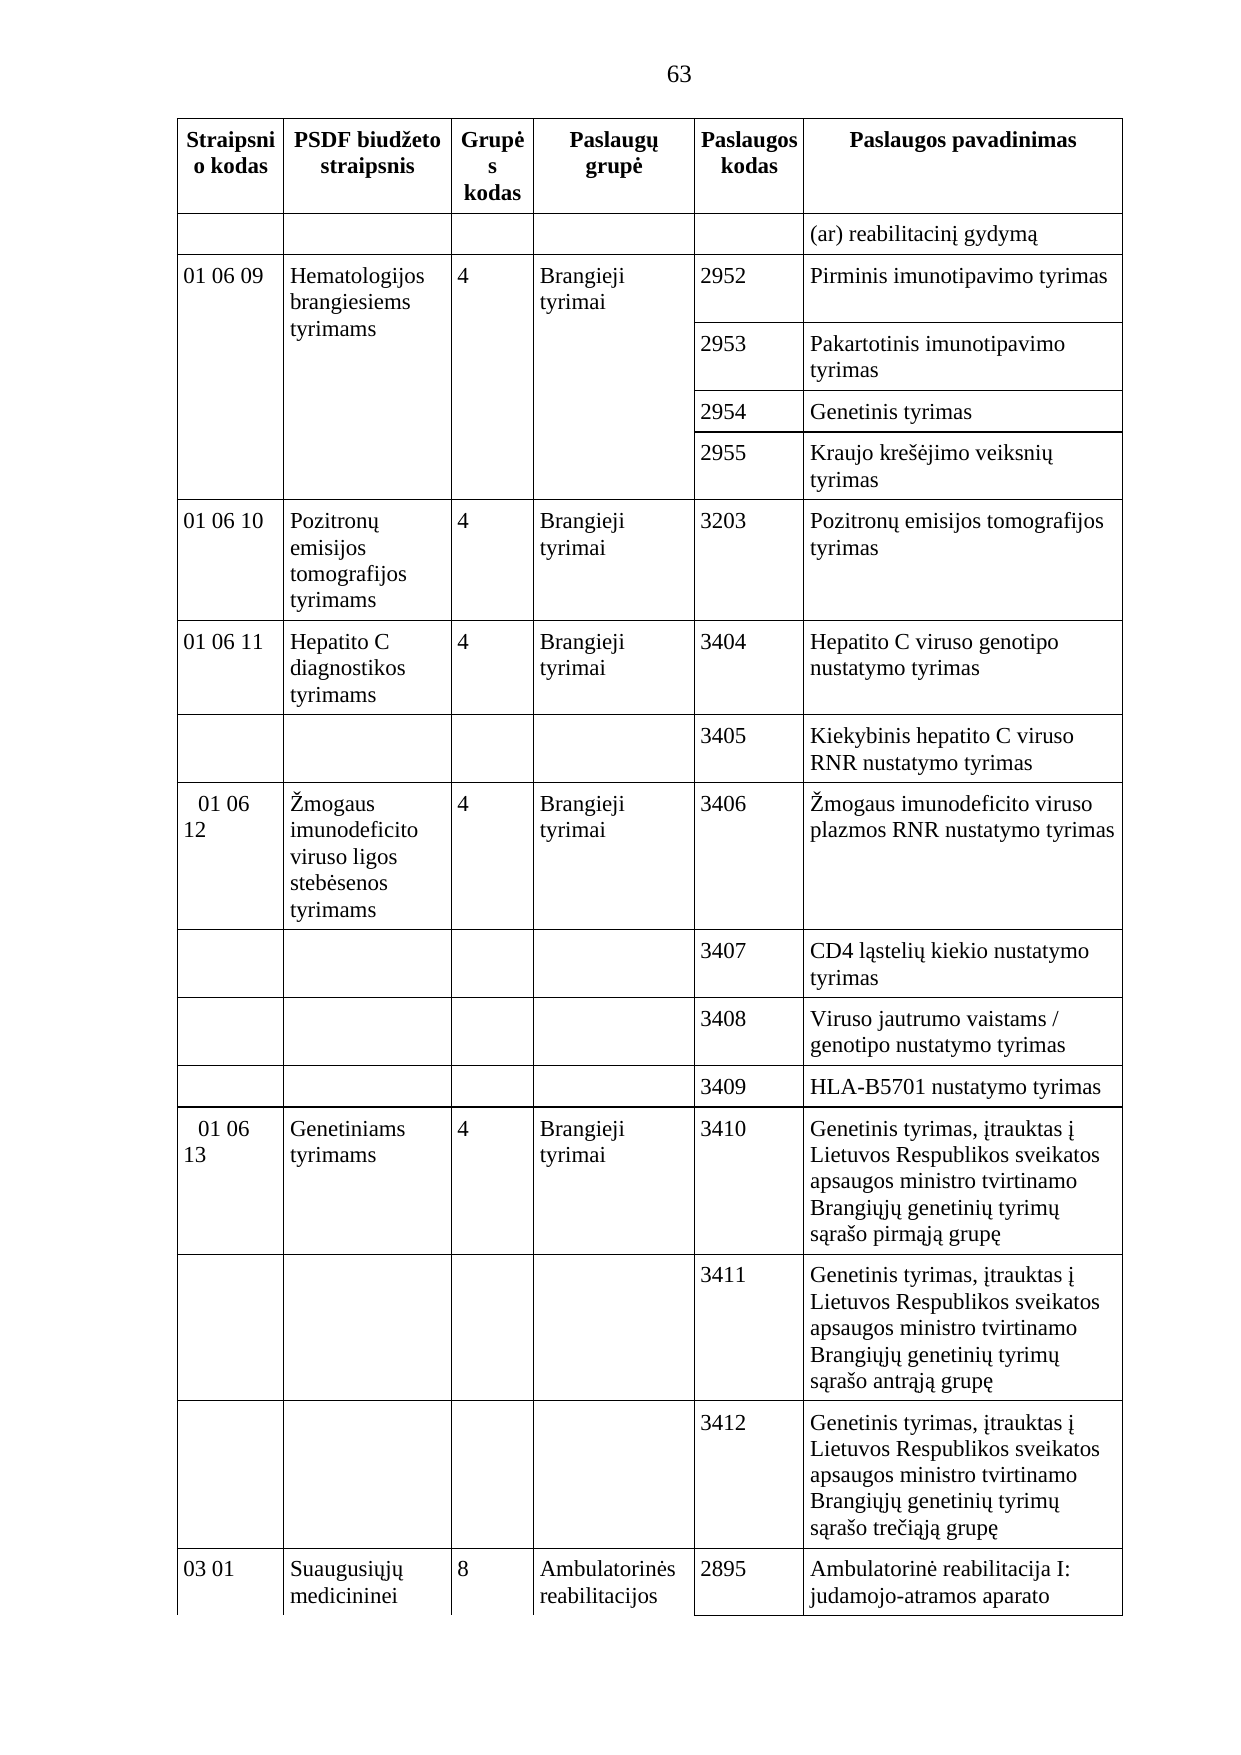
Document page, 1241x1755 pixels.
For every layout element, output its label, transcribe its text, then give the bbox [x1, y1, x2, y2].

table_cell Hepatito C viruso genotipo nustatymo tyrimas [804, 621, 1122, 714]
table_cell 3409 [695, 1066, 803, 1106]
table_cell [178, 930, 283, 997]
table_cell Hepatito C diagnostikos tyrimams [284, 621, 451, 714]
table_cell 2955 [695, 433, 803, 499]
table_cell 3406 [695, 783, 803, 929]
table_cell Viruso jautrumo vaistams / genotipo nustatymo tyrimas [804, 998, 1122, 1065]
table_cell [284, 1401, 451, 1547]
table_cell Brangieji tyrimai [534, 500, 694, 620]
table_cell Kiekybinis hepatito C viruso RNR nustatymo tyrimas [804, 715, 1122, 782]
table_cell Genetinis tyrimas, įtrauktas į Lietuvos Respublikos sveikatos apsaugos ministro tvirtinamo Brangiųjų genetinių tyrimų sąrašo trečiąją grupę [804, 1401, 1122, 1547]
table_cell [178, 1066, 283, 1106]
table_cell [534, 431, 694, 499]
table_cell [695, 214, 803, 254]
table_cell [452, 930, 533, 997]
table_cell [178, 998, 283, 1065]
table_cell 01 06 10 [178, 500, 283, 620]
table_cell 2952 [695, 255, 803, 322]
table_cell [284, 930, 451, 997]
table_cell 2895 [695, 1549, 803, 1615]
table_cell 3203 [695, 500, 803, 620]
table_cell [452, 1255, 533, 1400]
table_cell 3408 [695, 998, 803, 1065]
table_cell [452, 1066, 533, 1106]
table_cell [534, 390, 694, 431]
table_cell [452, 390, 533, 431]
table_header Straipsnio kodas [178, 119, 283, 212]
table_cell [284, 715, 451, 782]
table_cell [534, 1401, 694, 1547]
table_header Grupės kodas [452, 119, 533, 212]
table_cell 2953 [695, 323, 803, 390]
table_cell Genetinis tyrimas [804, 391, 1122, 431]
table_cell Brangieji tyrimai [534, 255, 694, 322]
table_cell Pakartotinis imunotipavimo tyrimas [804, 323, 1122, 390]
table_cell Brangieji tyrimai [534, 783, 694, 929]
table_cell 4 [452, 783, 533, 929]
table_cell 01 06 09 [178, 255, 283, 322]
table_cell [452, 998, 533, 1065]
table_cell Brangieji tyrimai [534, 1108, 694, 1253]
table_cell Genetinis tyrimas, įtrauktas į Lietuvos Respublikos sveikatos apsaugos ministro tvirtinamo Brangiųjų genetinių tyrimų sąrašo pirmąją grupę [804, 1108, 1122, 1253]
table_cell HLA-B5701 nustatymo tyrimas [804, 1066, 1122, 1106]
table_cell Kraujo krešėjimo veiksnių tyrimas [804, 433, 1122, 499]
table_cell [284, 1255, 451, 1400]
table_header Paslaugos kodas [695, 119, 803, 212]
table_cell 01 06 12 [178, 783, 283, 929]
table_cell Žmogaus imunodeficito viruso plazmos RNR nustatymo tyrimas [804, 783, 1122, 929]
table_cell Žmogaus imunodeficito viruso ligos stebėsenos tyrimams [284, 783, 451, 929]
table_cell Ambulatorinės reabilitacijos [534, 1549, 694, 1615]
table_header Paslaugos pavadinimas [804, 119, 1122, 212]
table_cell 4 [452, 621, 533, 714]
table_cell CD4 ląstelių kiekio nustatymo tyrimas [804, 930, 1122, 997]
table_cell [178, 1255, 283, 1400]
table_cell 3405 [695, 715, 803, 782]
table_cell [534, 715, 694, 782]
table_cell [178, 322, 283, 390]
table_cell [178, 715, 283, 782]
table_cell 3410 [695, 1108, 803, 1253]
table_cell 8 [452, 1549, 533, 1615]
table_cell [534, 1255, 694, 1400]
table_cell 01 06 13 [178, 1108, 283, 1253]
table_cell [284, 431, 451, 499]
table_cell 3412 [695, 1401, 803, 1547]
table_cell [534, 322, 694, 390]
table_cell Genetiniams tyrimams [284, 1108, 451, 1253]
table_cell [284, 1066, 451, 1106]
table_cell 4 [452, 1108, 533, 1253]
table_cell Pirminis imunotipavimo tyrimas [804, 255, 1122, 322]
table_cell 3407 [695, 930, 803, 997]
table_cell 3404 [695, 621, 803, 714]
table_cell [452, 1401, 533, 1547]
table_header Paslaugų grupė [534, 119, 694, 212]
table_cell Suaugusiųjų medicininei [284, 1549, 451, 1615]
table_cell 4 [452, 500, 533, 620]
table_cell [534, 1066, 694, 1106]
table_cell 01 06 11 [178, 621, 283, 714]
table_cell [534, 998, 694, 1065]
table_cell [452, 322, 533, 390]
table_cell Pozitronų emisijos tomografijos tyrimams [284, 500, 451, 620]
table_cell 2954 [695, 391, 803, 431]
table_header PSDF biudžeto straipsnis [284, 119, 451, 212]
table_cell [452, 715, 533, 782]
table_cell Genetinis tyrimas, įtrauktas į Lietuvos Respublikos sveikatos apsaugos ministro tvirtinamo Brangiųjų genetinių tyrimų sąrašo antrąją grupę [804, 1255, 1122, 1400]
table_cell [452, 214, 533, 254]
table_cell (ar) reabilitacinį gydymą [804, 214, 1122, 254]
table_cell 03 01 [178, 1549, 283, 1615]
table_cell Ambulatorinė reabilitacija I: judamojo-atramos aparato [804, 1549, 1122, 1615]
table_cell [452, 431, 533, 499]
table_cell [284, 998, 451, 1065]
table_cell 3411 [695, 1255, 803, 1400]
table_cell [178, 214, 283, 254]
table_cell [178, 1401, 283, 1547]
table_cell Hematologijos brangiesiems tyrimams [284, 255, 451, 431]
table_cell [284, 214, 451, 254]
table_cell [178, 390, 283, 431]
table_cell Brangieji tyrimai [534, 621, 694, 714]
table_cell [178, 431, 283, 499]
table_cell 4 [452, 255, 533, 322]
table_cell Pozitronų emisijos tomografijos tyrimas [804, 500, 1122, 620]
table_cell [534, 214, 694, 254]
table_cell [534, 930, 694, 997]
